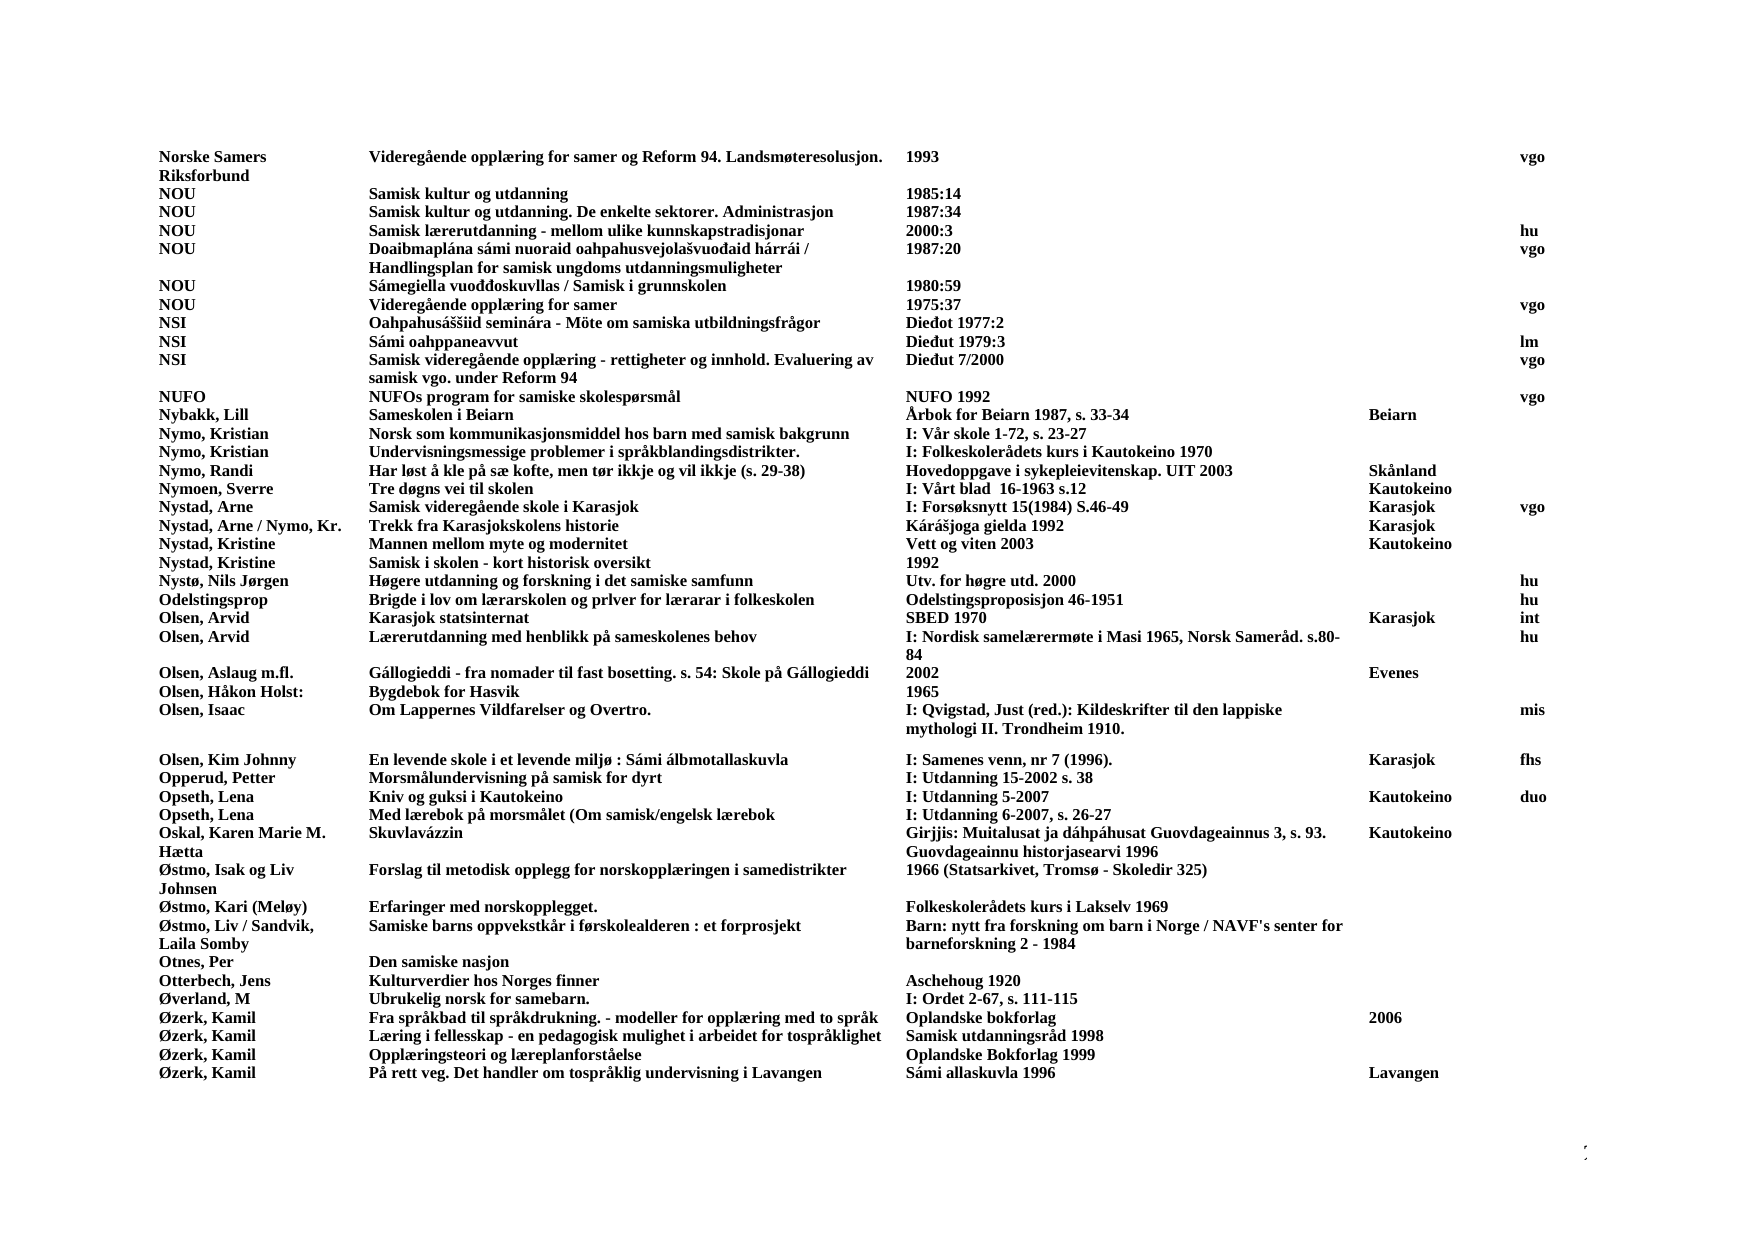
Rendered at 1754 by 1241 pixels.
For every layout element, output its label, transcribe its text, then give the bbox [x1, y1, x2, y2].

table_cell lm [1513, 332, 1606, 351]
table_cell [1361, 185, 1512, 203]
table_cell Kautokeino [1361, 787, 1512, 806]
table_cell Olsen, Aslaug m.fl. [151, 664, 361, 682]
table_cell [1361, 1027, 1512, 1045]
table_cell Karasjok [1361, 498, 1512, 516]
table_cell Sámi oahppaneavvut [361, 332, 898, 351]
table_cell Oskal, Karen Marie M. Hætta [151, 824, 361, 861]
table_cell Dieđot 1977:2 [898, 314, 1361, 332]
table_cell Dieđut 1979:3 [898, 332, 1361, 351]
table_cell Kulturverdier hos Norges finner [361, 971, 898, 990]
table_cell [1361, 701, 1512, 750]
table_cell 1993 [898, 148, 1361, 184]
table_cell 1980:59 [898, 277, 1361, 295]
table_cell [1513, 1064, 1606, 1082]
table_cell [1361, 221, 1512, 240]
table_cell 1987:34 [898, 203, 1361, 221]
table_cell Girjjis: Muitalusat ja dáhpáhusat Guovdageainnus 3, s. 93. Guovdageainnu historjasearvi 1996 [898, 824, 1361, 861]
table_cell Brigde i lov om lærarskolen og prlver for lærarar i folkeskolen [361, 590, 898, 609]
table_cell Nymo, Randi [151, 461, 361, 479]
table_cell Opseth, Lena [151, 806, 361, 824]
table_cell SBED 1970 [898, 609, 1361, 627]
table_cell [1513, 806, 1606, 824]
table_cell [1513, 971, 1606, 990]
table_cell 2006 [1361, 1008, 1512, 1027]
table_cell Mannen mellom myte og modernitet [361, 535, 898, 553]
table_cell NOU [151, 240, 361, 277]
table_cell Otnes, Per [151, 953, 361, 971]
table_cell Doaibmaplána sámi nuoraid oahpahusvejolašvuođaid hárrái / Handlingsplan for samisk ungdoms utdanningsmuligheter [361, 240, 898, 277]
table_cell [1361, 990, 1512, 1008]
table_cell NUFO 1992 [898, 388, 1361, 406]
table_cell Oplandske bokforlag [898, 1008, 1361, 1027]
table_cell [1513, 461, 1606, 479]
table_cell I: Vår skole 1-72, s. 23-27 [898, 424, 1361, 443]
table_cell [1513, 443, 1606, 461]
table_cell [1361, 971, 1512, 990]
table_cell Nybakk, Lill [151, 406, 361, 424]
table_cell Læring i fellesskap - en pedagogisk mulighet i arbeidet for tospråklighet [361, 1027, 898, 1045]
table_cell I: Ordet 2-67, s. 111-115 [898, 990, 1361, 1008]
table_cell Nystø, Nils Jørgen [151, 572, 361, 590]
table_cell Lavangen [1361, 1064, 1512, 1082]
table_cell vgo [1513, 388, 1606, 406]
table_cell Høgere utdanning og forskning i det samiske samfunn [361, 572, 898, 590]
table_cell Samisk utdanningsråd 1998 [898, 1027, 1361, 1045]
table_cell [1513, 535, 1606, 553]
table_cell 1992 [898, 553, 1361, 572]
table_cell NUFO [151, 388, 361, 406]
table_cell [1361, 332, 1512, 351]
table_cell [1361, 806, 1512, 824]
table_cell Skuvlavázzin [361, 824, 898, 861]
table_cell Øzerk, Kamil [151, 1045, 361, 1064]
table_cell vgo [1513, 148, 1606, 184]
table_cell Norsk som kommunikasjonsmiddel hos barn med samisk bakgrunn [361, 424, 898, 443]
table_cell [1361, 424, 1512, 443]
table_cell Samisk lærerutdanning - mellom ulike kunnskapstradisjonar [361, 221, 898, 240]
table_cell [1361, 277, 1512, 295]
table_cell 2000:3 [898, 221, 1361, 240]
table_cell [1361, 861, 1512, 898]
table_cell [1361, 314, 1512, 332]
table_cell Kniv og guksi i Kautokeino [361, 787, 898, 806]
table_cell I: Utdanning 6-2007, s. 26-27 [898, 806, 1361, 824]
table_cell [1513, 683, 1606, 701]
table_cell [1513, 277, 1606, 295]
table_cell Samiske barns oppvekstkår i førskolealderen : et forprosjekt [361, 916, 898, 953]
table_cell NOU [151, 295, 361, 314]
table_cell Oahpahusáššiid seminára - Möte om samiska utbildningsfrågor [361, 314, 898, 332]
table_cell Kautokeino [1361, 535, 1512, 553]
table_cell [1361, 683, 1512, 701]
table_cell [1513, 516, 1606, 535]
table_cell [1513, 769, 1606, 787]
table_cell Kautokeino [1361, 480, 1512, 498]
table_cell Østmo, Kari (Meløy) [151, 898, 361, 916]
table_cell [1361, 572, 1512, 590]
table_cell Om Lappernes Vildfarelser og Overtro. [361, 701, 898, 750]
table_cell Hovedoppgave i sykepleievitenskap. UIT 2003 [898, 461, 1361, 479]
table_cell På rett veg. Det handler om tospråklig undervisning i Lavangen [361, 1064, 898, 1082]
table_cell Beiarn [1361, 406, 1512, 424]
table_cell NOU [151, 203, 361, 221]
table_cell Olsen, Kim Johnny [151, 750, 361, 769]
table_cell [1361, 590, 1512, 609]
table_cell Dieđut 7/2000 [898, 351, 1361, 387]
table_cell Sámegiella vuođđoskuvllas / Samisk i grunnskolen [361, 277, 898, 295]
table_cell En levende skole i et levende miljø : Sámi álbmotallaskuvla [361, 750, 898, 769]
table_cell Samisk i skolen - kort historisk oversikt [361, 553, 898, 572]
table_cell vgo [1513, 351, 1606, 387]
table_cell Morsmålundervisning på samisk for dyrt [361, 769, 898, 787]
table_cell Olsen, Arvid [151, 609, 361, 627]
table_cell [1513, 664, 1606, 682]
table_cell Samisk videregående skole i Karasjok [361, 498, 898, 516]
table_cell Opseth, Lena [151, 787, 361, 806]
table_cell Øverland, M [151, 990, 361, 1008]
table_cell [1513, 953, 1606, 971]
table_cell [1361, 203, 1512, 221]
table_cell [1513, 424, 1606, 443]
table_cell Barn: nytt fra forskning om barn i Norge / NAVF's senter for barneforskning 2 - 1984 [898, 916, 1361, 953]
table_cell I: Forsøksnytt 15(1984) S.46-49 [898, 498, 1361, 516]
table_cell Ubrukelig norsk for samebarn. [361, 990, 898, 1008]
table_cell [1513, 553, 1606, 572]
table_cell Olsen, Arvid [151, 627, 361, 664]
table_cell Østmo, Isak og Liv Johnsen [151, 861, 361, 898]
table_cell [1361, 240, 1512, 277]
table_cell [1513, 1027, 1606, 1045]
table_cell Karasjok statsinternat [361, 609, 898, 627]
table_cell Trekk fra Karasjokskolens historie [361, 516, 898, 535]
table_cell I: Vårt blad 16-1963 s.12 [898, 480, 1361, 498]
table_cell hu [1513, 590, 1606, 609]
table_cell Med lærebok på morsmålet (Om samisk/engelsk lærebok [361, 806, 898, 824]
table_cell I: Utdanning 5-2007 [898, 787, 1361, 806]
table_cell [1361, 295, 1512, 314]
table_cell vgo [1513, 295, 1606, 314]
table_cell [1361, 148, 1512, 184]
table_cell NSI [151, 332, 361, 351]
table_cell Karasjok [1361, 609, 1512, 627]
table_cell hu [1513, 572, 1606, 590]
table_cell I: Qvigstad, Just (red.): Kildeskrifter til den lappiske mythologi II. Trondheim 1910. [898, 701, 1361, 750]
table_cell I: Samenes venn, nr 7 (1996). [898, 750, 1361, 769]
table_cell [1361, 769, 1512, 787]
table_cell Videregående opplæring for samer og Reform 94. Landsmøteresolusjon. [361, 148, 898, 184]
table_cell [1513, 480, 1606, 498]
table_cell 1987:20 [898, 240, 1361, 277]
table_cell I: Utdanning 15-2002 s. 38 [898, 769, 1361, 787]
table_cell Odelstingsproposisjon 46-1951 [898, 590, 1361, 609]
table_cell [1361, 627, 1512, 664]
table_cell Øzerk, Kamil [151, 1027, 361, 1045]
table_cell Gállogieddi - fra nomader til fast bosetting. s. 54: Skole på Gállogieddi [361, 664, 898, 682]
table_cell Nystad, Arne / Nymo, Kr. [151, 516, 361, 535]
table_cell Kautokeino [1361, 824, 1512, 861]
table_cell Karasjok [1361, 750, 1512, 769]
table_cell NSI [151, 351, 361, 387]
table_cell Øzerk, Kamil [151, 1064, 361, 1082]
table_cell [1513, 1008, 1606, 1027]
table_cell Forslag til metodisk opplegg for norskopplæringen i samedistrikter [361, 861, 898, 898]
table_cell Utv. for høgre utd. 2000 [898, 572, 1361, 590]
table_cell Nystad, Kristine [151, 535, 361, 553]
table_cell NOU [151, 277, 361, 295]
table_cell Olsen, Håkon Holst: [151, 683, 361, 701]
table_cell [1513, 916, 1606, 953]
table_cell Den samiske nasjon [361, 953, 898, 971]
table_cell Karasjok [1361, 516, 1512, 535]
table_cell Tre døgns vei til skolen [361, 480, 898, 498]
table_cell [1513, 203, 1606, 221]
table_cell [1361, 351, 1512, 387]
table_cell 1985:14 [898, 185, 1361, 203]
table_cell Vett og viten 2003 [898, 535, 1361, 553]
table_cell [1513, 990, 1606, 1008]
table_cell Nystad, Kristine [151, 553, 361, 572]
table_cell int [1513, 609, 1606, 627]
table_cell hu [1513, 221, 1606, 240]
table_cell Østmo, Liv / Sandvik, Laila Somby [151, 916, 361, 953]
table_cell Kárášjoga gielda 1992 [898, 516, 1361, 535]
table_cell [1361, 388, 1512, 406]
table_cell I: Folkeskolerådets kurs i Kautokeino 1970 [898, 443, 1361, 461]
table_cell duo [1513, 787, 1606, 806]
table_cell NOU [151, 185, 361, 203]
table_cell Odelstingsprop [151, 590, 361, 609]
table_cell NOU [151, 221, 361, 240]
table_cell Evenes [1361, 664, 1512, 682]
table_cell Opperud, Petter [151, 769, 361, 787]
table_cell [1513, 185, 1606, 203]
table_cell Har løst å kle på sæ kofte, men tør ikkje og vil ikkje (s. 29-38) [361, 461, 898, 479]
table_cell 2002 [898, 664, 1361, 682]
table_cell Samisk videregående opplæring - rettigheter og innhold. Evaluering av samisk vgo. under Reform 94 [361, 351, 898, 387]
table_cell Sameskolen i Beiarn [361, 406, 898, 424]
table_cell [1361, 953, 1512, 971]
table_cell [1513, 861, 1606, 898]
table_cell Nystad, Arne [151, 498, 361, 516]
table_cell Olsen, Isaac [151, 701, 361, 750]
table_cell [1361, 898, 1512, 916]
table_cell [898, 953, 1361, 971]
table_cell [1513, 406, 1606, 424]
table_cell Bygdebok for Hasvik [361, 683, 898, 701]
table_cell 1965 [898, 683, 1361, 701]
table_cell [1361, 916, 1512, 953]
table_cell Fra språkbad til språkdrukning. - modeller for opplæring med to språk [361, 1008, 898, 1027]
table_cell vgo [1513, 240, 1606, 277]
table_cell Samisk kultur og utdanning. De enkelte sektorer. Administrasjon [361, 203, 898, 221]
table_cell [1361, 553, 1512, 572]
table_cell Norske Samers Riksforbund [151, 148, 361, 184]
table_cell Nymoen, Sverre [151, 480, 361, 498]
table_cell 1966 (Statsarkivet, Tromsø - Skoledir 325) [898, 861, 1361, 898]
table_cell Nymo, Kristian [151, 443, 361, 461]
table_cell I: Nordisk samelærermøte i Masi 1965, Norsk Sameråd. s.80-84 [898, 627, 1361, 664]
table_cell Samisk kultur og utdanning [361, 185, 898, 203]
table_cell [1361, 1045, 1512, 1064]
table_cell Skånland [1361, 461, 1512, 479]
table_cell Øzerk, Kamil [151, 1008, 361, 1027]
table_cell 1975:37 [898, 295, 1361, 314]
table_cell [1361, 443, 1512, 461]
table_cell NSI [151, 314, 361, 332]
table_cell [1513, 1045, 1606, 1064]
table_cell mis [1513, 701, 1606, 750]
table_cell Sámi allaskuvla 1996 [898, 1064, 1361, 1082]
table_cell Opplæringsteori og læreplanforståelse [361, 1045, 898, 1064]
table_cell Erfaringer med norskopplegget. [361, 898, 898, 916]
table_cell fhs [1513, 750, 1606, 769]
table_cell Videregående opplæring for samer [361, 295, 898, 314]
table_cell Folkeskolerådets kurs i Lakselv 1969 [898, 898, 1361, 916]
table_cell [1513, 898, 1606, 916]
table_cell Aschehoug 1920 [898, 971, 1361, 990]
table_cell NUFOs program for samiske skolespørsmål [361, 388, 898, 406]
table_cell Årbok for Beiarn 1987, s. 33-34 [898, 406, 1361, 424]
table_cell hu [1513, 627, 1606, 664]
table_cell Undervisningsmessige problemer i språkblandingsdistrikter. [361, 443, 898, 461]
table_cell Oplandske Bokforlag 1999 [898, 1045, 1361, 1064]
table_cell Nymo, Kristian [151, 424, 361, 443]
table_cell Lærerutdanning med henblikk på sameskolenes behov [361, 627, 898, 664]
table_cell [1513, 314, 1606, 332]
table_cell vgo [1513, 498, 1606, 516]
table_cell Otterbech, Jens [151, 971, 361, 990]
table_cell [1513, 824, 1606, 861]
